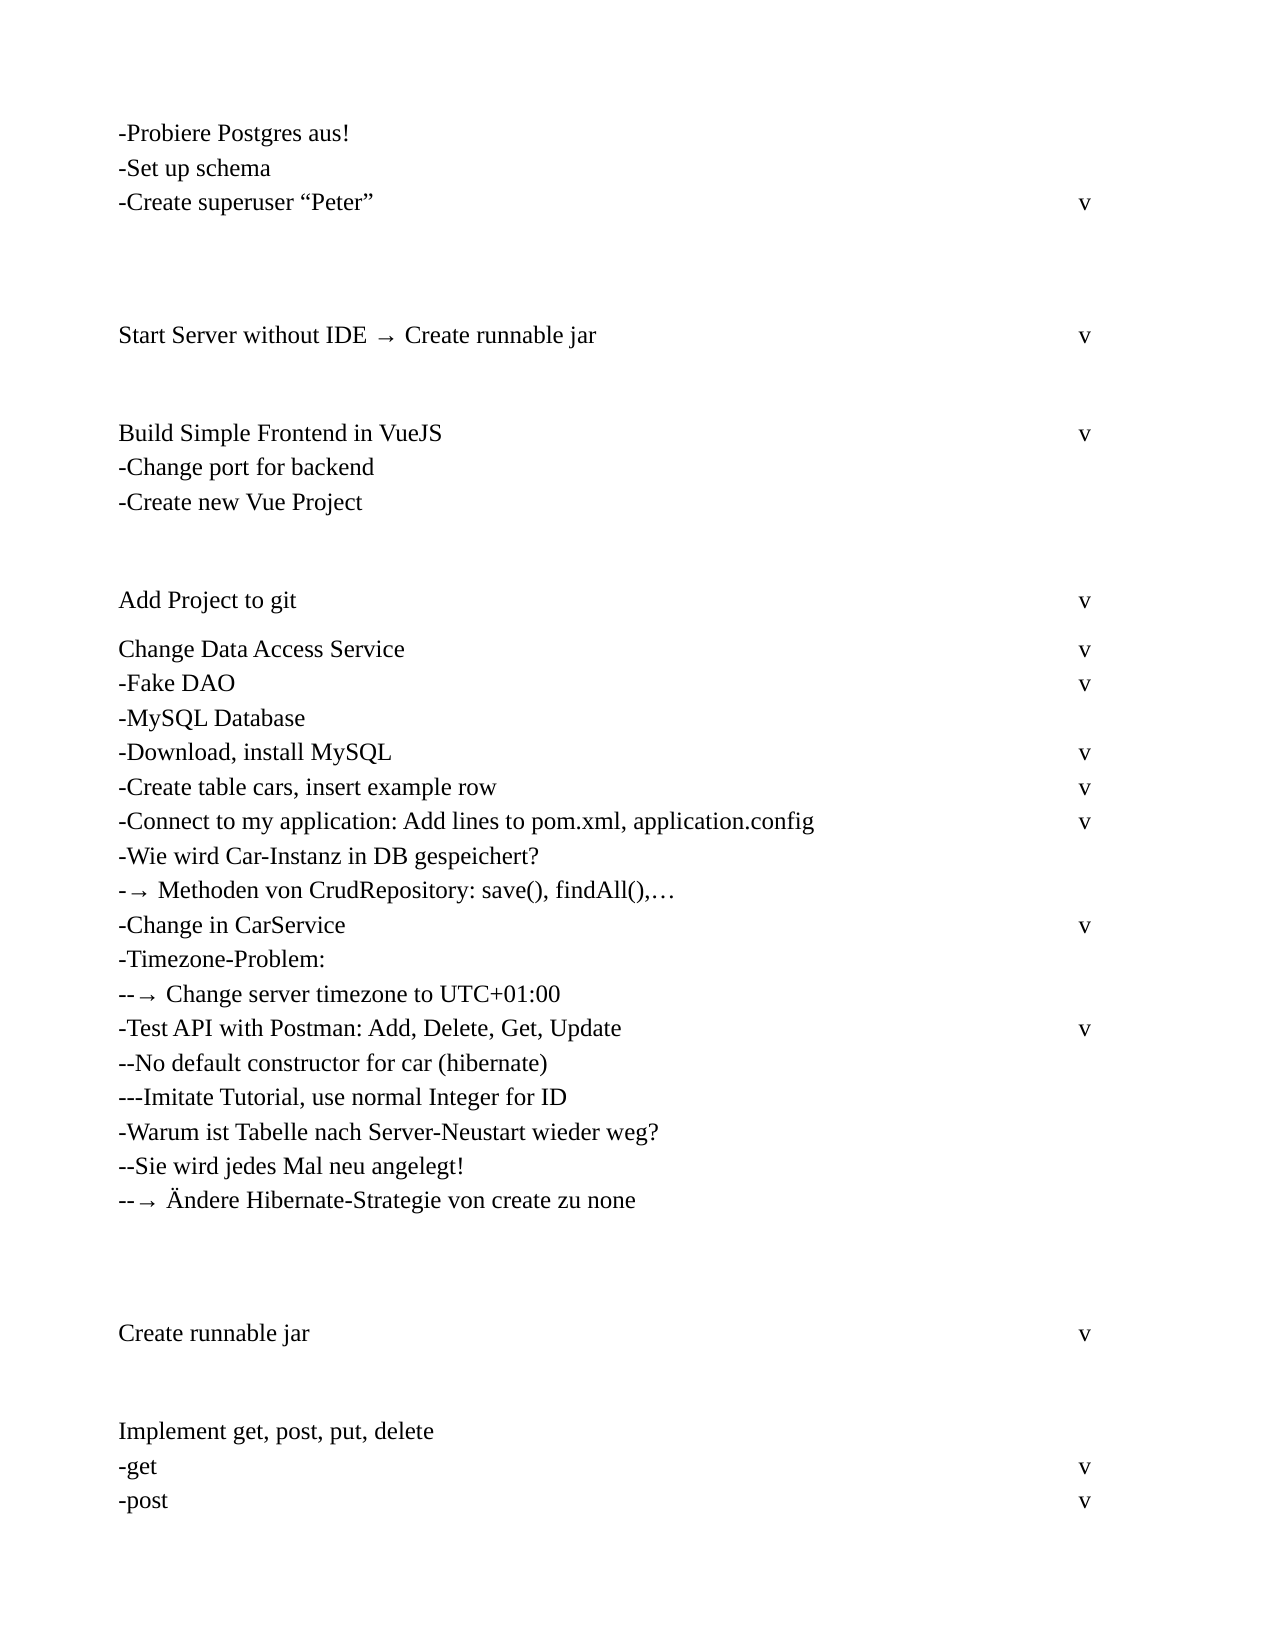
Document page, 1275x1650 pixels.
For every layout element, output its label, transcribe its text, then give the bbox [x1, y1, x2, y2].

text Implement get, post, put, delete -get v -post v [118, 1416, 1157, 1514]
text Start Server without IDE → Create runnable jar v [118, 320, 1157, 348]
text Create runnable jar v [118, 1318, 1157, 1347]
text Change Data Access Service v -Fake DAO v -MySQL Database -Download, install MySQL v -Create table cars, insert example row v -Connect to my application: Add lines to pom.xml, application.config v -Wie wird Car-Instanz in DB gespeichert? -→ Methoden von CrudRepository: save(), findAll(),… -Change in CarService v -Timezone-Problem: --→ Change server timezone to UTC+01:00 -Test API with Postman: Add, Delete, Get, Update v --No default constructor for car (hibernate) ---Imitate Tutorial, use normal Integer for ID -Warum ist Tabelle nach Server-Neustart wieder weg? --Sie wird jedes Mal neu angelegt! --→ Ändere Hibernate-Strategie von create zu none [118, 634, 1157, 1249]
text Add Project to git v [118, 585, 1157, 614]
text Build Simple Frontend in VueJS v -Change port for backend -Create new Vue Project [118, 418, 1157, 516]
text -Probiere Postgres aus! -Set up schema -Create superuser “Peter” v [118, 118, 1157, 250]
